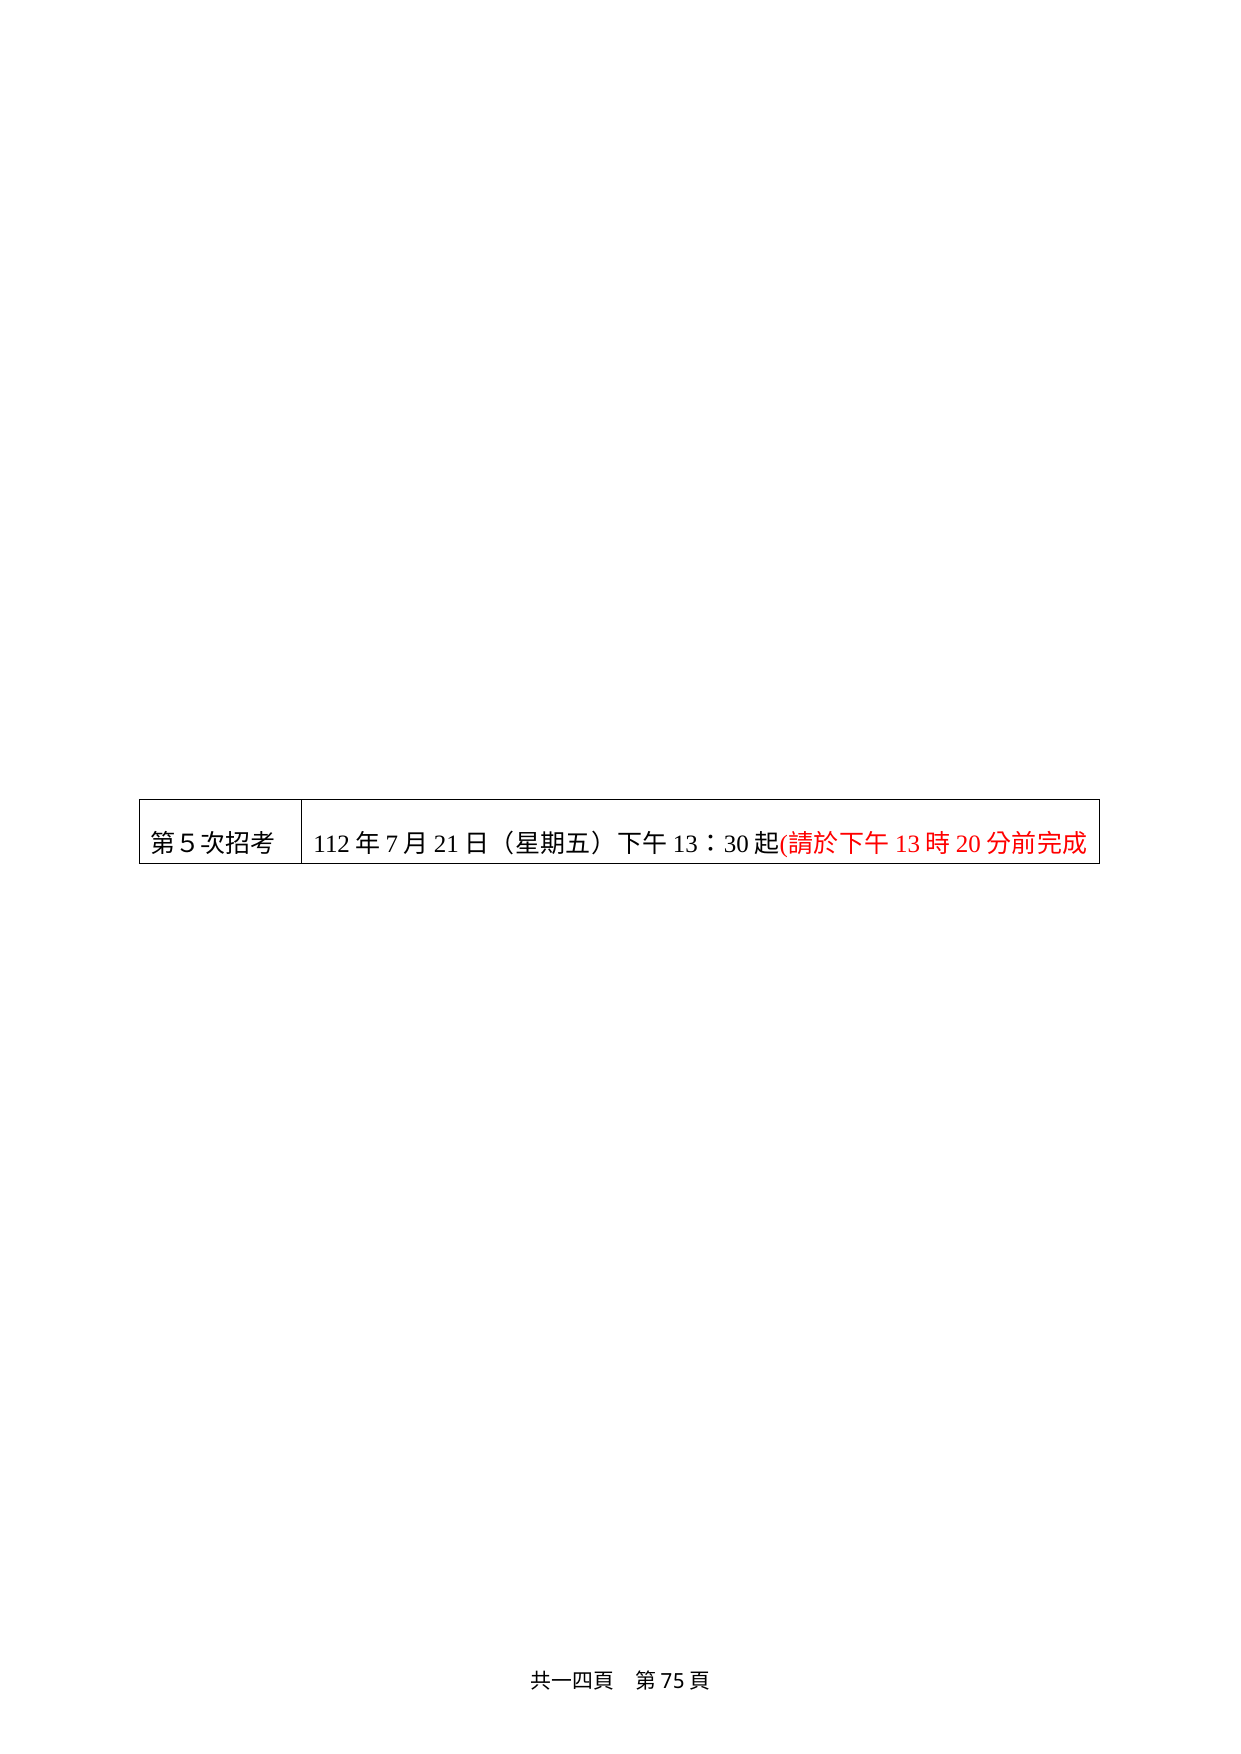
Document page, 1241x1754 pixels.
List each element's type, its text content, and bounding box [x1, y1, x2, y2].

table_cell 第５次招考 [140, 800, 301, 863]
table_cell 112年7月21日（星期五）下午13：30起(請於下午13時20分前完成 [302, 800, 1099, 863]
